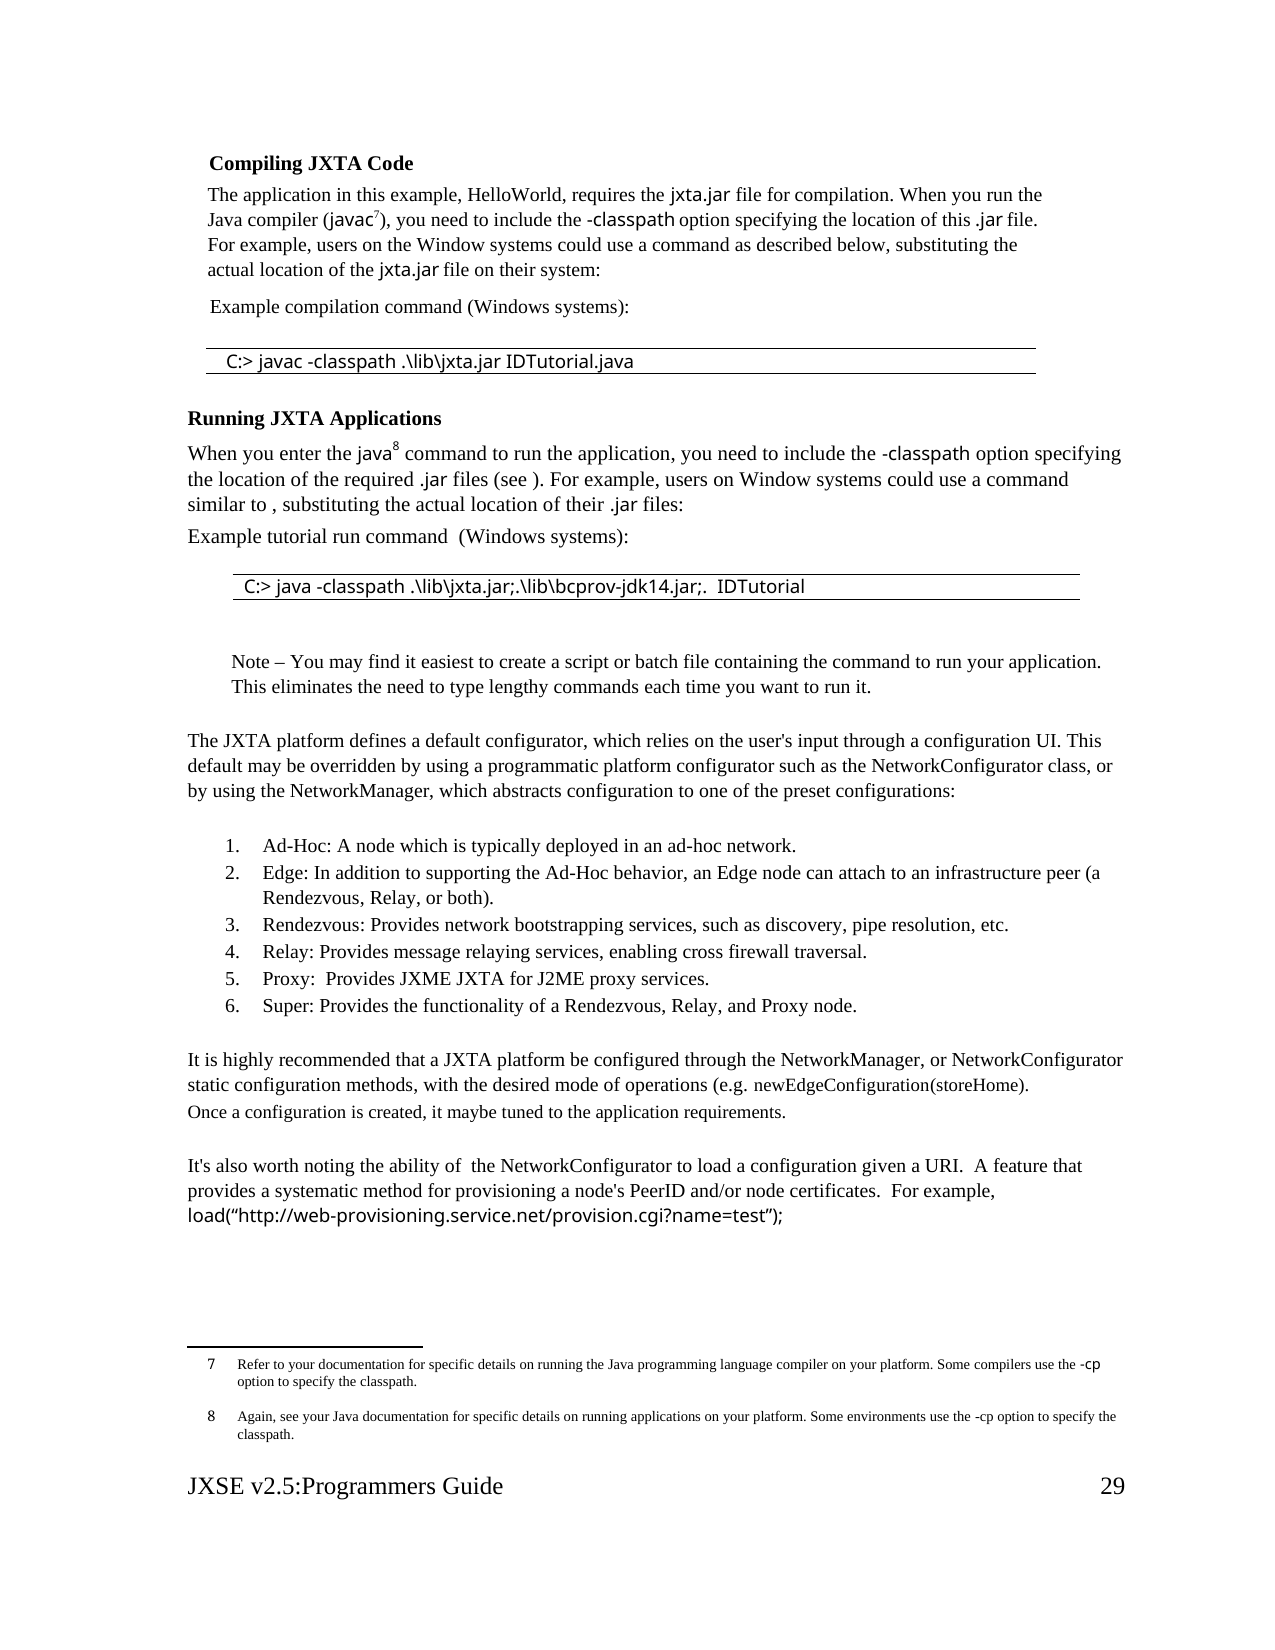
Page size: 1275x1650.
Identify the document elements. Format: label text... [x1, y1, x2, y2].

list Ad-Hoc: A node which is typically deployed in an ad-hoc network. [225, 832, 1125, 857]
text When you enter the java command to run the application, you need to include the -classpath option specifying the location of the required .jar files (see ). For example, users on Window systems could use a command similar to , substituting the actual location of their .jar files: [187, 438, 1125, 517]
list Edge: In addition to supporting the Ad-Hoc behavior, an Edge node can attach to an infrastructure peer (a Rendezvous, Relay, or both). [225, 859, 1125, 909]
list You may find it easiest to create a script or batch file containing the command to run your application. This eliminates the need to type lengthy commands each time you want to run it. [231, 649, 1125, 699]
table_header C:> javac -classpath .\lib\jxta.jar IDTutorial.java [206, 349, 1036, 373]
text Compiling JXTA Code [209, 150, 1063, 175]
table_header C:> java -classpath .\lib\jxta.jar;.\lib\bcprov-jdk14.jar;. IDTutorial [233, 575, 1080, 599]
list Proxy: Provides JXME JXTA for J2ME proxy services. [225, 965, 1125, 990]
text Again, see your Java documentation for specific details on running applications on your platform. Some environments use the -cp option to specify the classpath. [207, 1406, 1125, 1442]
text Example tutorial run command (Windows systems): [187, 525, 1125, 548]
list Relay: Provides message relaying services, enabling cross firewall traversal. [225, 938, 1125, 963]
list Example compilation command (Windows systems): [125, 294, 1063, 319]
text The application in this example, HelloWorld, requires the jxta.jar file for compilation. When you run the Java compiler (javac), you need to include the -classpath option specifying the location of this .jar file. For example, users on the Window systems could use a command as described below, substituting the actual location of the jxta.jar file on their system: [207, 181, 1063, 281]
text Refer to your documentation for specific details on running the Java programming language compiler on your platform. Some compilers use the -cp option to specify the classpath. [207, 1353, 1125, 1389]
list Rendezvous: Provides network bootstrapping services, such as discovery, pipe resolution, etc. [225, 911, 1125, 936]
text Once a configuration is created, it maybe tuned to the application requirements. [187, 1099, 1125, 1124]
text It is highly recommended that a JXTA platform be configured through the NetworkManager, or NetworkConfigurator static configuration methods, with the desired mode of operations (e.g. newEdgeConfiguration(storeHome). [187, 1047, 1125, 1097]
subtitle Running JXTA Applications [187, 406, 1125, 429]
text The JXTA platform defines a default configurator, which relies on the user's input through a configuration UI. This default may be overridden by using a programmatic platform configurator such as the NetworkConfigurator class, or by using the NetworkManager, which abstracts configuration to one of the preset configurations: [187, 728, 1125, 803]
text It's also worth noting the ability of the NetworkConfigurator to load a configuration given a URI. A feature that provides a systematic method for provisioning a node's PeerID and/or node certificates. For example, load(“http://web-provisioning.service.net/provision.cgi?name=test”); [187, 1153, 1125, 1228]
list Super: Provides the functionality of a Rendezvous, Relay, and Proxy node. [225, 992, 1125, 1017]
